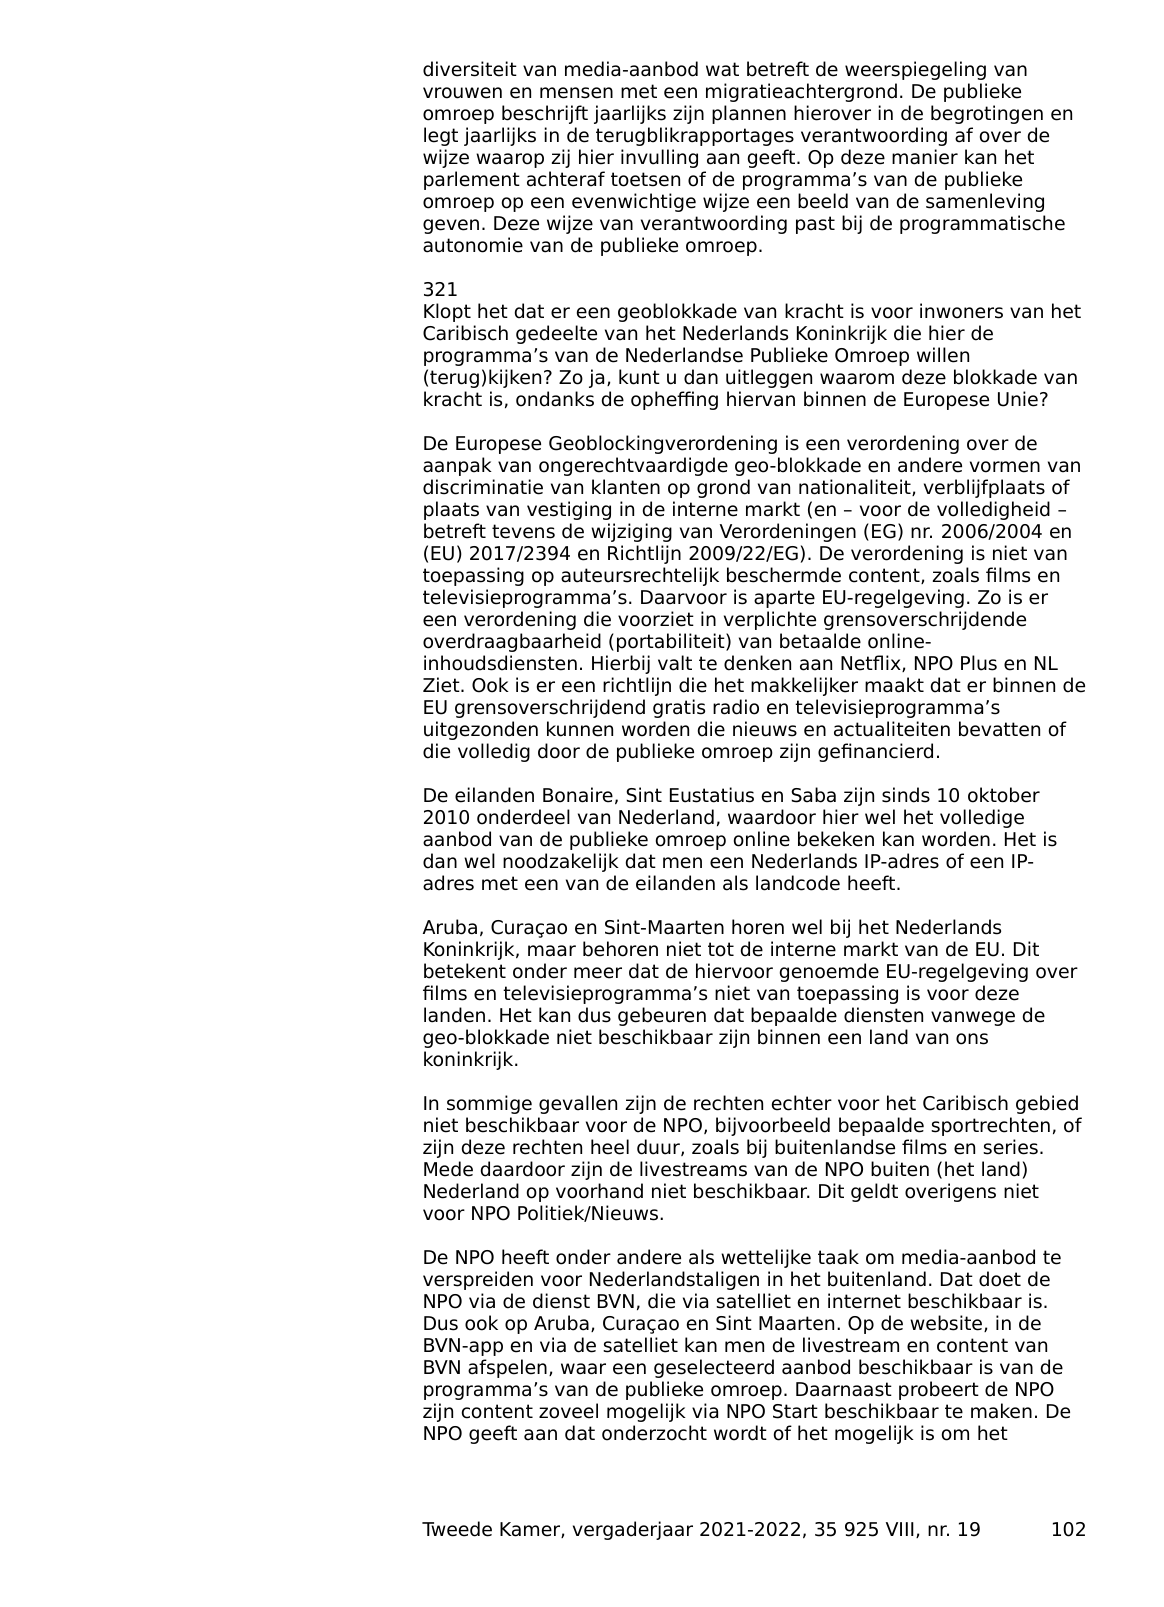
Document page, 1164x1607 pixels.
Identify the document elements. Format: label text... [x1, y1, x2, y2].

text 321 [422, 279, 1087, 301]
text Aruba, Curaçao en Sint-Maarten horen wel bij het Nederlands Koninkrijk, maar behoren niet tot de interne markt van de EU. Dit betekent onder meer dat de hiervoor genoemde EU-regelgeving over films en televisieprogramma’s niet van toepassing is voor deze landen. Het kan dus gebeuren dat bepaalde diensten vanwege de geo-blokkade niet beschikbaar zijn binnen een land van ons koninkrijk. [422, 917, 1087, 1071]
text diversiteit van media-aanbod wat betreft de weerspiegeling van vrouwen en mensen met een migratieachtergrond. De publieke omroep beschrijft jaarlijks zijn plannen hierover in de begrotingen en legt jaarlijks in de terugblikrapportages verantwoording af over de wijze waarop zij hier invulling aan geeft. Op deze manier kan het parlement achteraf toetsen of de programma’s van de publieke omroep op een evenwichtige wijze een beeld van de samenleving geven. Deze wijze van verantwoording past bij de programmatische autonomie van de publieke omroep. [422, 59, 1087, 257]
text In sommige gevallen zijn de rechten echter voor het Caribisch gebied niet beschikbaar voor de NPO, bijvoorbeeld bepaalde sportrechten, of zijn deze rechten heel duur, zoals bij buitenlandse films en series. Mede daardoor zijn de livestreams van de NPO buiten (het land) Nederland op voorhand niet beschikbaar. Dit geldt overigens niet voor NPO Politiek/Nieuws. [422, 1093, 1087, 1225]
text De NPO heeft onder andere als wettelijke taak om media-aanbod te verspreiden voor Nederlandstaligen in het buitenland. Dat doet de NPO via de dienst BVN, die via satelliet en internet beschikbaar is. Dus ook op Aruba, Curaçao en Sint Maarten. Op de website, in de BVN-app en via de satelliet kan men de livestream en content van BVN afspelen, waar een geselecteerd aanbod beschikbaar is van de programma’s van de publieke omroep. Daarnaast probeert de NPO zijn content zoveel mogelijk via NPO Start beschikbaar te maken. De NPO geeft aan dat onderzocht wordt of het mogelijk is om het [422, 1247, 1087, 1445]
text De eilanden Bonaire, Sint Eustatius en Saba zijn sinds 10 oktober 2010 onderdeel van Nederland, waardoor hier wel het volledige aanbod van de publieke omroep online bekeken kan worden. Het is dan wel noodzakelijk dat men een Nederlands IP-adres of een IP-adres met een van de eilanden als landcode heeft. [422, 785, 1087, 895]
text De Europese Geoblockingverordening is een verordening over de aanpak van ongerechtvaardigde geo-blokkade en andere vormen van discriminatie van klanten op grond van nationaliteit, verblijfplaats of plaats van vestiging in de interne markt (en – voor de volledigheid – betreft tevens de wijziging van Verordeningen (EG) nr. 2006/2004 en (EU) 2017/2394 en Richtlijn 2009/22/EG). De verordening is niet van toepassing op auteursrechtelijk beschermde content, zoals films en televisieprogramma’s. Daarvoor is aparte EU-regelgeving. Zo is er een verordening die voorziet in verplichte grensoverschrijdende overdraagbaarheid (portabiliteit) van betaalde online-inhoudsdiensten. Hierbij valt te denken aan Netflix, NPO Plus en NL Ziet. Ook is er een richtlijn die het makkelijker maakt dat er binnen de EU grensoverschrijdend gratis radio en televisieprogramma’s uitgezonden kunnen worden die nieuws en actualiteiten bevatten of die volledig door de publieke omroep zijn gefinancierd. [422, 433, 1087, 763]
text Klopt het dat er een geoblokkade van kracht is voor inwoners van het Caribisch gedeelte van het Nederlands Koninkrijk die hier de programma’s van de Nederlandse Publieke Omroep willen (terug)kijken? Zo ja, kunt u dan uitleggen waarom deze blokkade van kracht is, ondanks de opheffing hiervan binnen de Europese Unie? [422, 301, 1087, 411]
